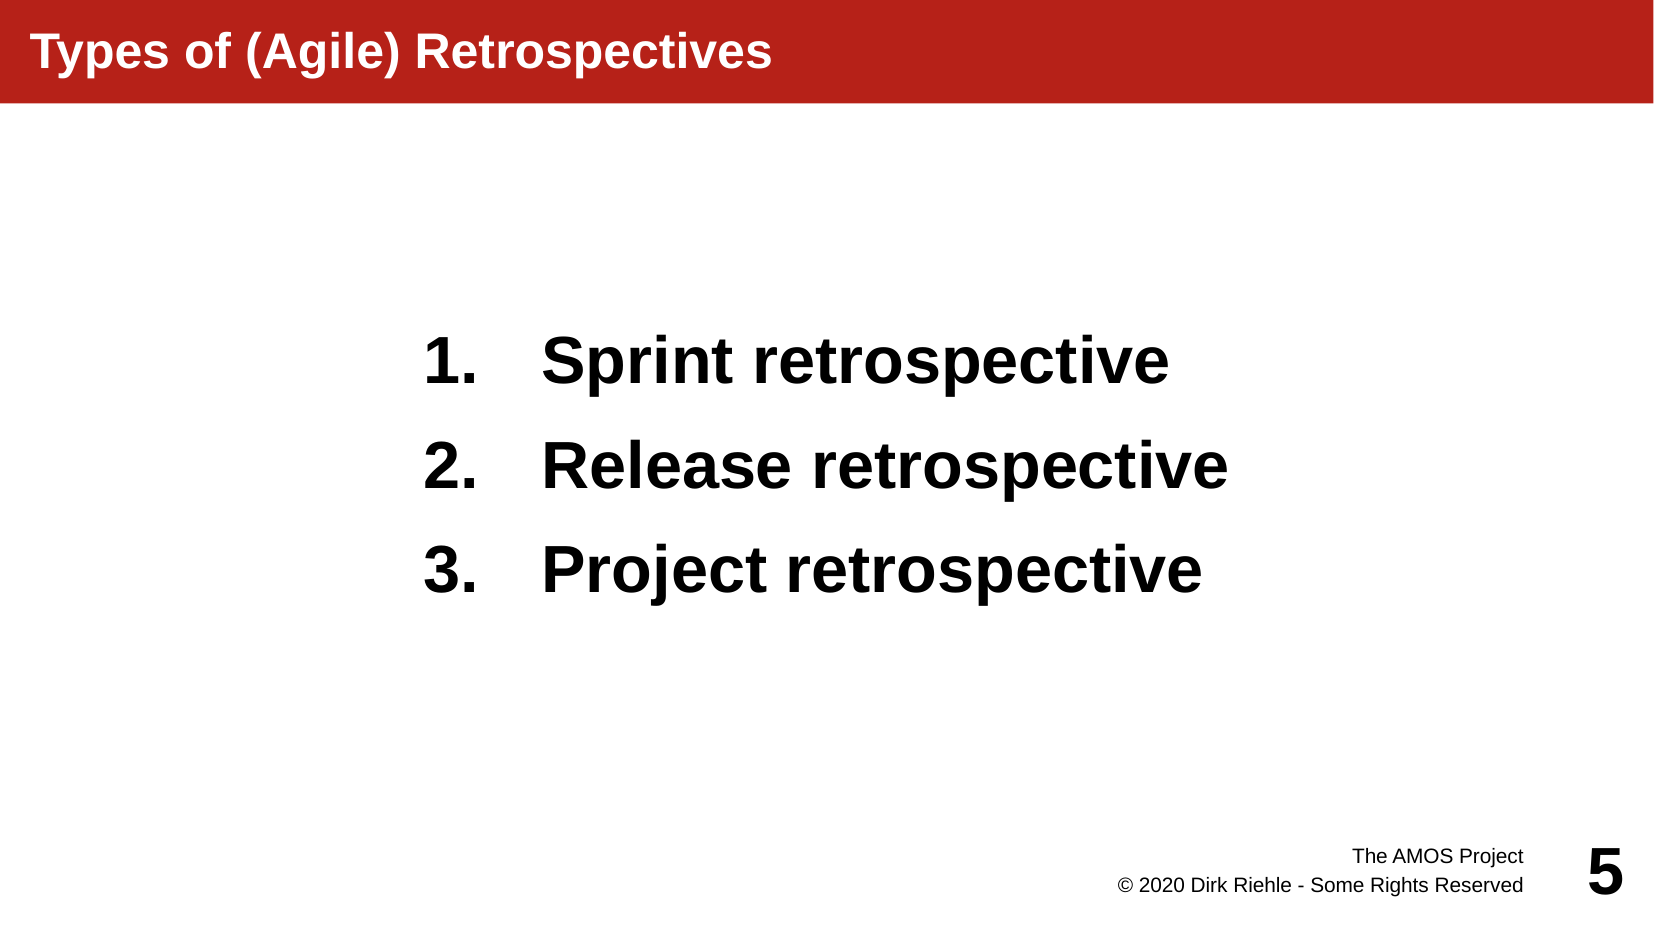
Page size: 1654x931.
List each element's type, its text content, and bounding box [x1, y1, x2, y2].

title Types of (Agile) Retrospectives [0, 0, 1654, 104]
subtitle Sprint retrospective Release retrospective Project retrospective [29, 132, 1625, 798]
